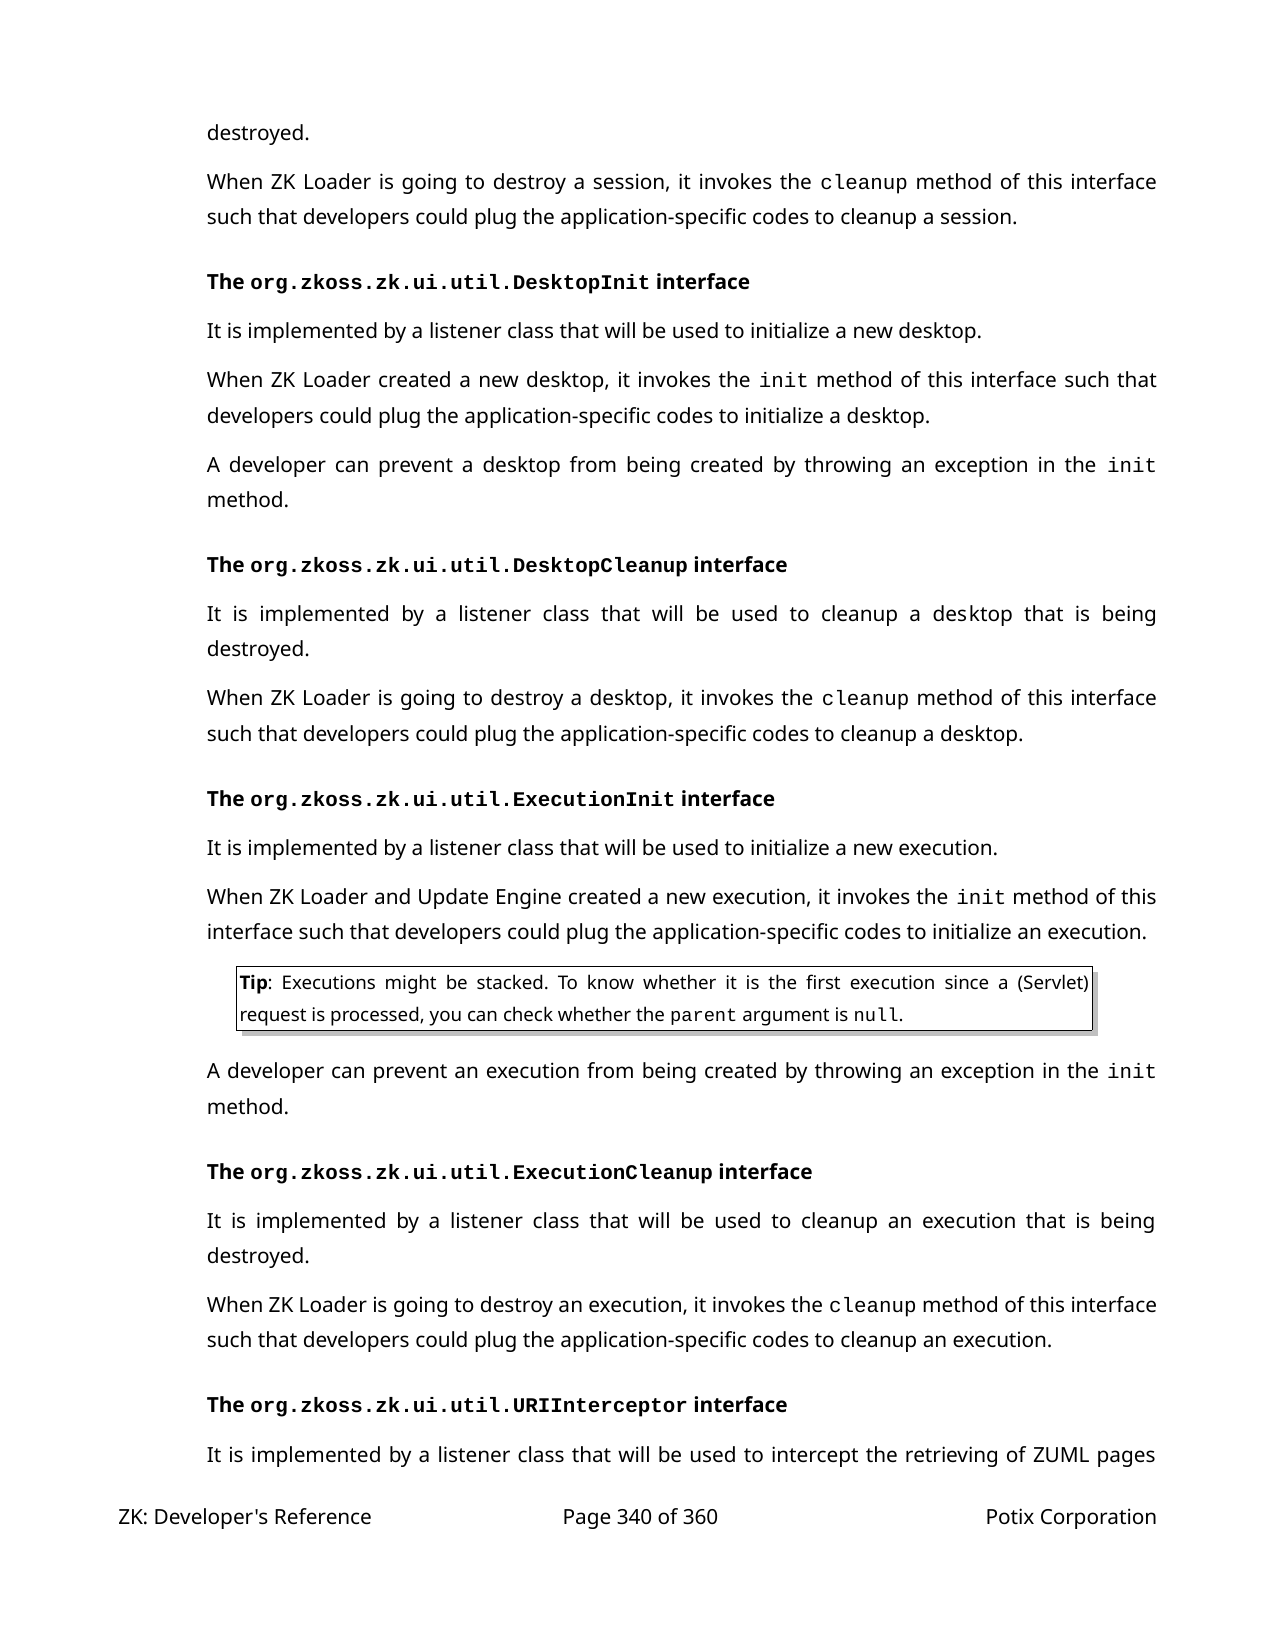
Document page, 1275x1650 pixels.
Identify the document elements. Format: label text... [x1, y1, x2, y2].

text When ZK Loader created a new desktop, it invokes the init method of this interface such that developers could plug the application-specific codes to initialize a desktop. [207, 365, 1157, 429]
text When ZK Loader is going to destroy a desktop, it invokes the cleanup method of this interface such that developers could plug the application-specific codes to cleanup a desktop. [207, 683, 1157, 747]
text When ZK Loader and Update Engine created a new execution, it invokes the init method of this interface such that developers could plug the application-specific codes to initialize an execution. [207, 882, 1157, 946]
text When ZK Loader is going to destroy a session, it invokes the cleanup method of this interface such that developers could plug the application-specific codes to cleanup a session. [207, 167, 1157, 231]
text Tip: Executions might be stacked. To know whether it is the first execution since a (Servlet) request is processed, you can check whether the parent argument is null. [237, 967, 1092, 1030]
text It is implemented by a listener class that will be used to cleanup an execution that is being destroyed. [207, 1206, 1157, 1269]
text It is implemented by a listener class that will be used to initialize a new execution. [207, 833, 1157, 861]
subtitle The org.zkoss.zk.ui.util.URIInterceptor interface [207, 1391, 1157, 1419]
subtitle The org.zkoss.zk.ui.util.DesktopInit interface [207, 267, 1157, 296]
text A developer can prevent an execution from being created by throwing an exception in the init method. [207, 1056, 1157, 1120]
text It is implemented by a listener class that will be used to cleanup a desktop that is being destroyed. [207, 599, 1157, 663]
text It is implemented by a listener class that will be used to intercept the retrieving of ZUML pages [207, 1440, 1157, 1468]
text destroyed. [207, 118, 1157, 146]
subtitle The org.zkoss.zk.ui.util.ExecutionCleanup interface [207, 1157, 1157, 1185]
text A developer can prevent a desktop from being created by throwing an exception in the init method. [207, 450, 1157, 513]
subtitle The org.zkoss.zk.ui.util.DesktopCleanup interface [207, 550, 1157, 579]
text It is implemented by a listener class that will be used to initialize a new desktop. [207, 317, 1157, 345]
text When ZK Loader is going to destroy an execution, it invokes the cleanup method of this interface such that developers could plug the application-specific codes to cleanup an execution. [207, 1290, 1157, 1354]
subtitle The org.zkoss.zk.ui.util.ExecutionInit interface [207, 784, 1157, 812]
